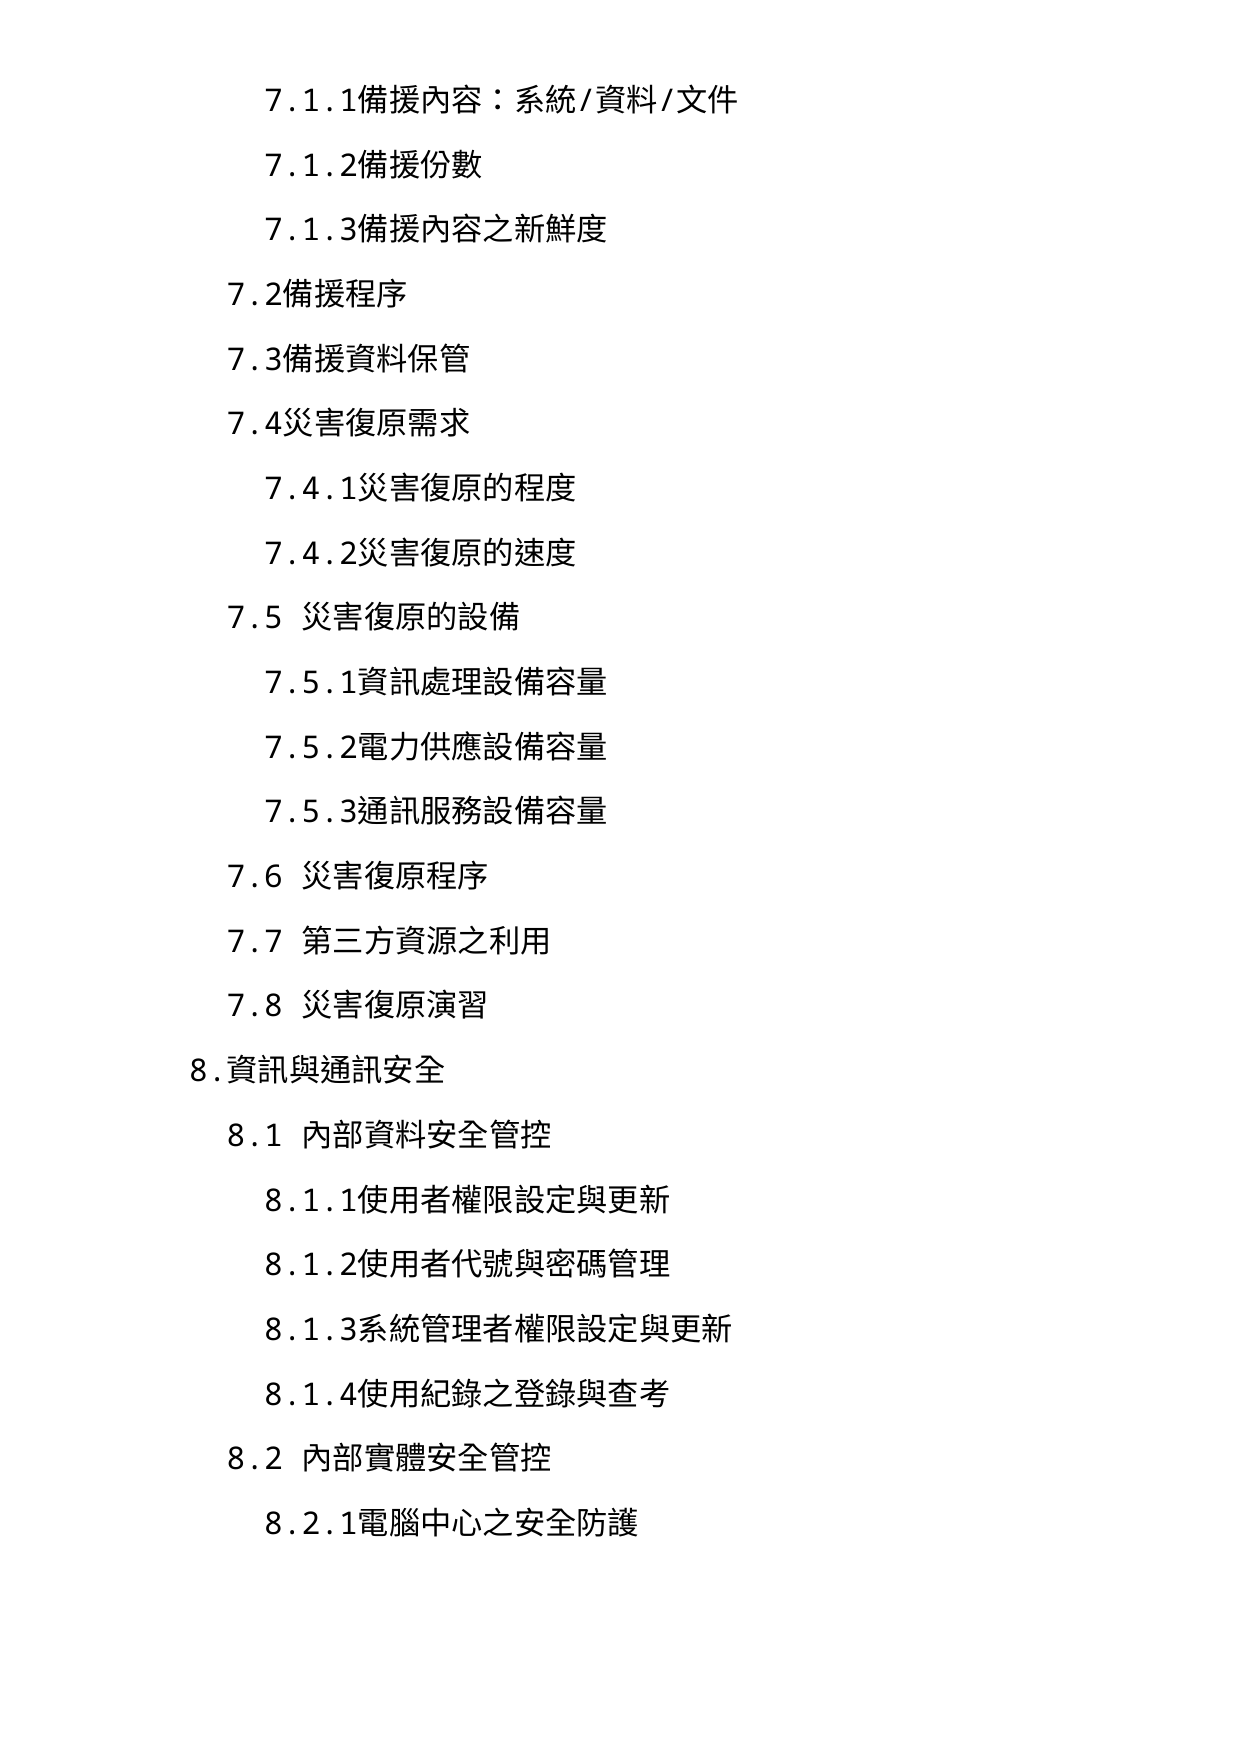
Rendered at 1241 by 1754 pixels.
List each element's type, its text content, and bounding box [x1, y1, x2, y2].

list 內部資料安全管控 [167, 1110, 1110, 1155]
list 資訊與通訊安全 [130, 1045, 1110, 1091]
list 災害復原的設備 [167, 592, 1110, 638]
list 使用紀錄之登錄與查考 [205, 1369, 1110, 1414]
list 內部實體安全管控 [167, 1433, 1110, 1479]
list 系統管理者權限設定與更新 [205, 1304, 1110, 1349]
list 電腦中心之安全防護 [205, 1498, 1110, 1543]
list 災害復原演習 [167, 981, 1110, 1026]
list 災害復原需求 [167, 398, 1110, 444]
list 備援內容之新鮮度 [205, 204, 1110, 250]
list 第三方資源之利用 [167, 916, 1110, 961]
list 備援內容：系統/資料/文件 [205, 75, 1110, 120]
list 備援份數 [205, 140, 1110, 185]
list 災害復原的速度 [205, 528, 1110, 573]
list 災害復原的程度 [205, 463, 1110, 508]
list 電力供應設備容量 [205, 722, 1110, 767]
list 使用者權限設定與更新 [205, 1175, 1110, 1220]
list 使用者代號與密碼管理 [205, 1239, 1110, 1285]
list 備援程序 [167, 269, 1110, 314]
list 通訊服務設備容量 [205, 787, 1110, 832]
list 備援資料保管 [167, 334, 1110, 379]
list 災害復原程序 [167, 851, 1110, 897]
list 資訊處理設備容量 [205, 657, 1110, 703]
